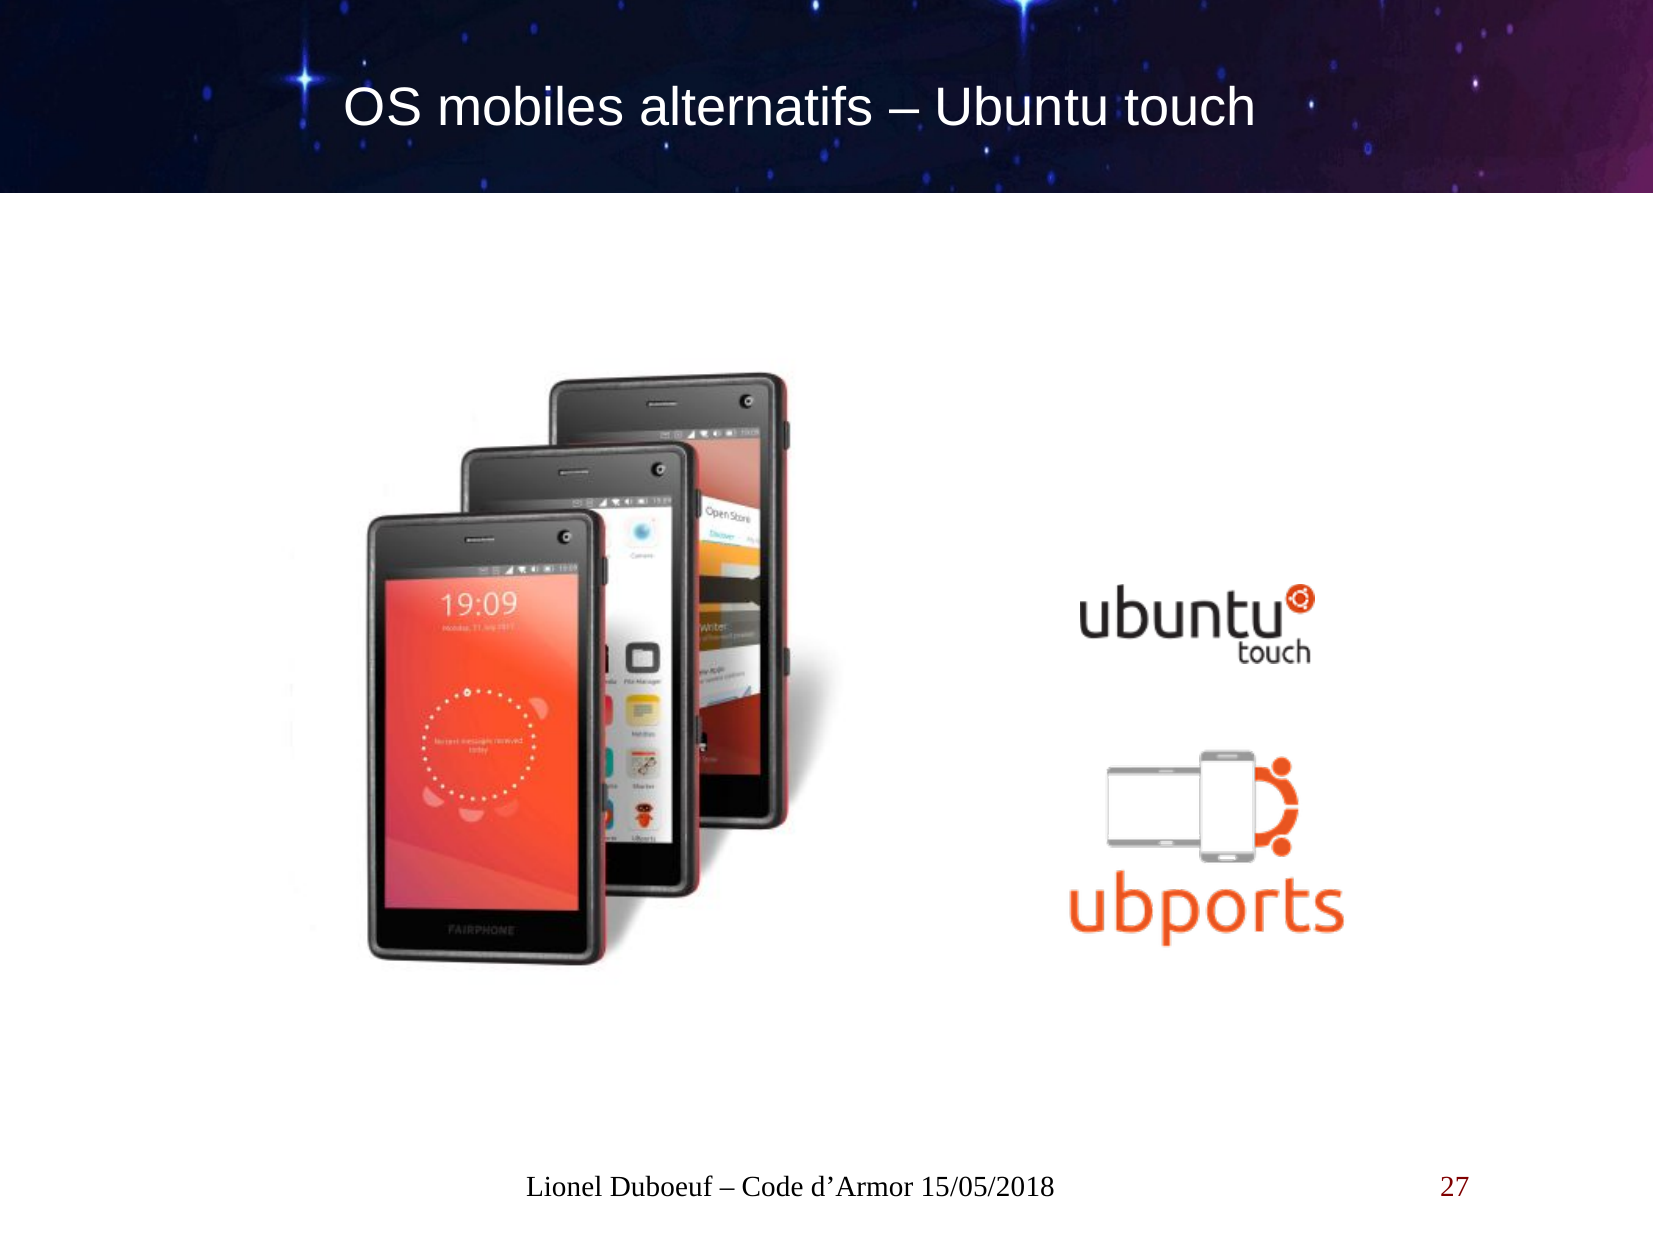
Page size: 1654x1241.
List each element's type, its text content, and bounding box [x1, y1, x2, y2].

picture [1080, 584, 1315, 664]
title OS mobiles alternatifs – Ubuntu touch [57, 2, 1546, 211]
picture [1065, 708, 1347, 991]
picture [0, 0, 1653, 193]
picture [194, 334, 961, 1051]
